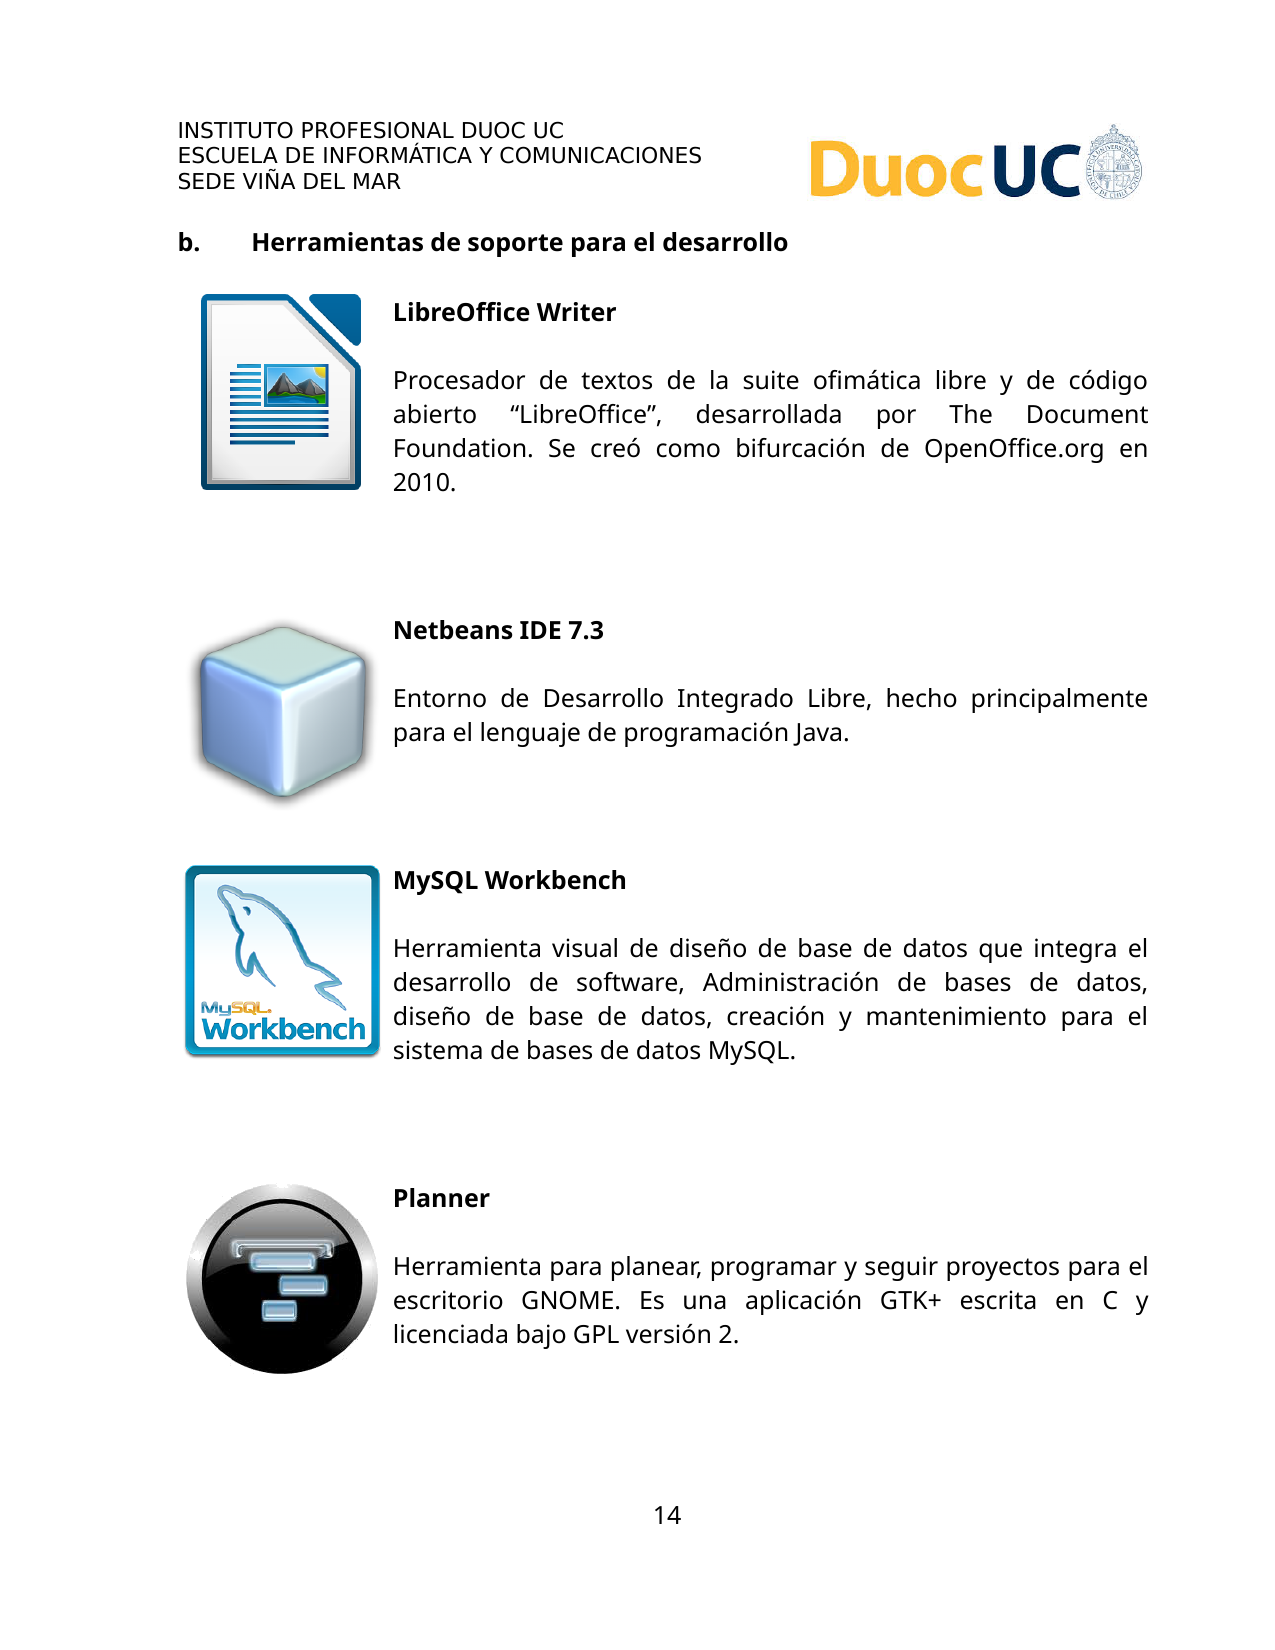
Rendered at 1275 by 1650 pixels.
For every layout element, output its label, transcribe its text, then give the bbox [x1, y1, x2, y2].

picture [182, 294, 379, 490]
table_cell MySQL Workbench Herramienta visual de diseño de base de datos que integra el desarrollo de software, Administración de bases de datos, diseño de base de datos, creación y mantenimiento para el sistema de bases de datos MySQL. [388, 857, 1155, 1174]
table_cell [178, 1176, 387, 1398]
table_cell Planner Herramienta para planear, programar y seguir proyectos para el escritorio GNOME. Es una aplicación GTK+ escrita en C y licenciada bajo GPL versión 2. [388, 1176, 1155, 1398]
picture [182, 862, 382, 1061]
table_cell [178, 607, 387, 856]
subtitle b. Herramientas de soporte para el desarrollo [177, 224, 1112, 258]
table_header LibreOffice Writer Procesador de textos de la suite ofimática libre y de código abierto “LibreOffice”, desarrollada por The Document Foundation. Se creó como bifurcación de OpenOffice.org en 2010. [388, 289, 1155, 606]
picture [182, 1180, 382, 1379]
picture [794, 120, 1154, 203]
table_header [178, 289, 387, 606]
table_cell [178, 857, 387, 1174]
table_cell Netbeans IDE 7.3 Entorno de Desarrollo Integrado Libre, hecho principalmente para el lenguaje de programación Java. [388, 607, 1155, 856]
picture [182, 612, 382, 811]
